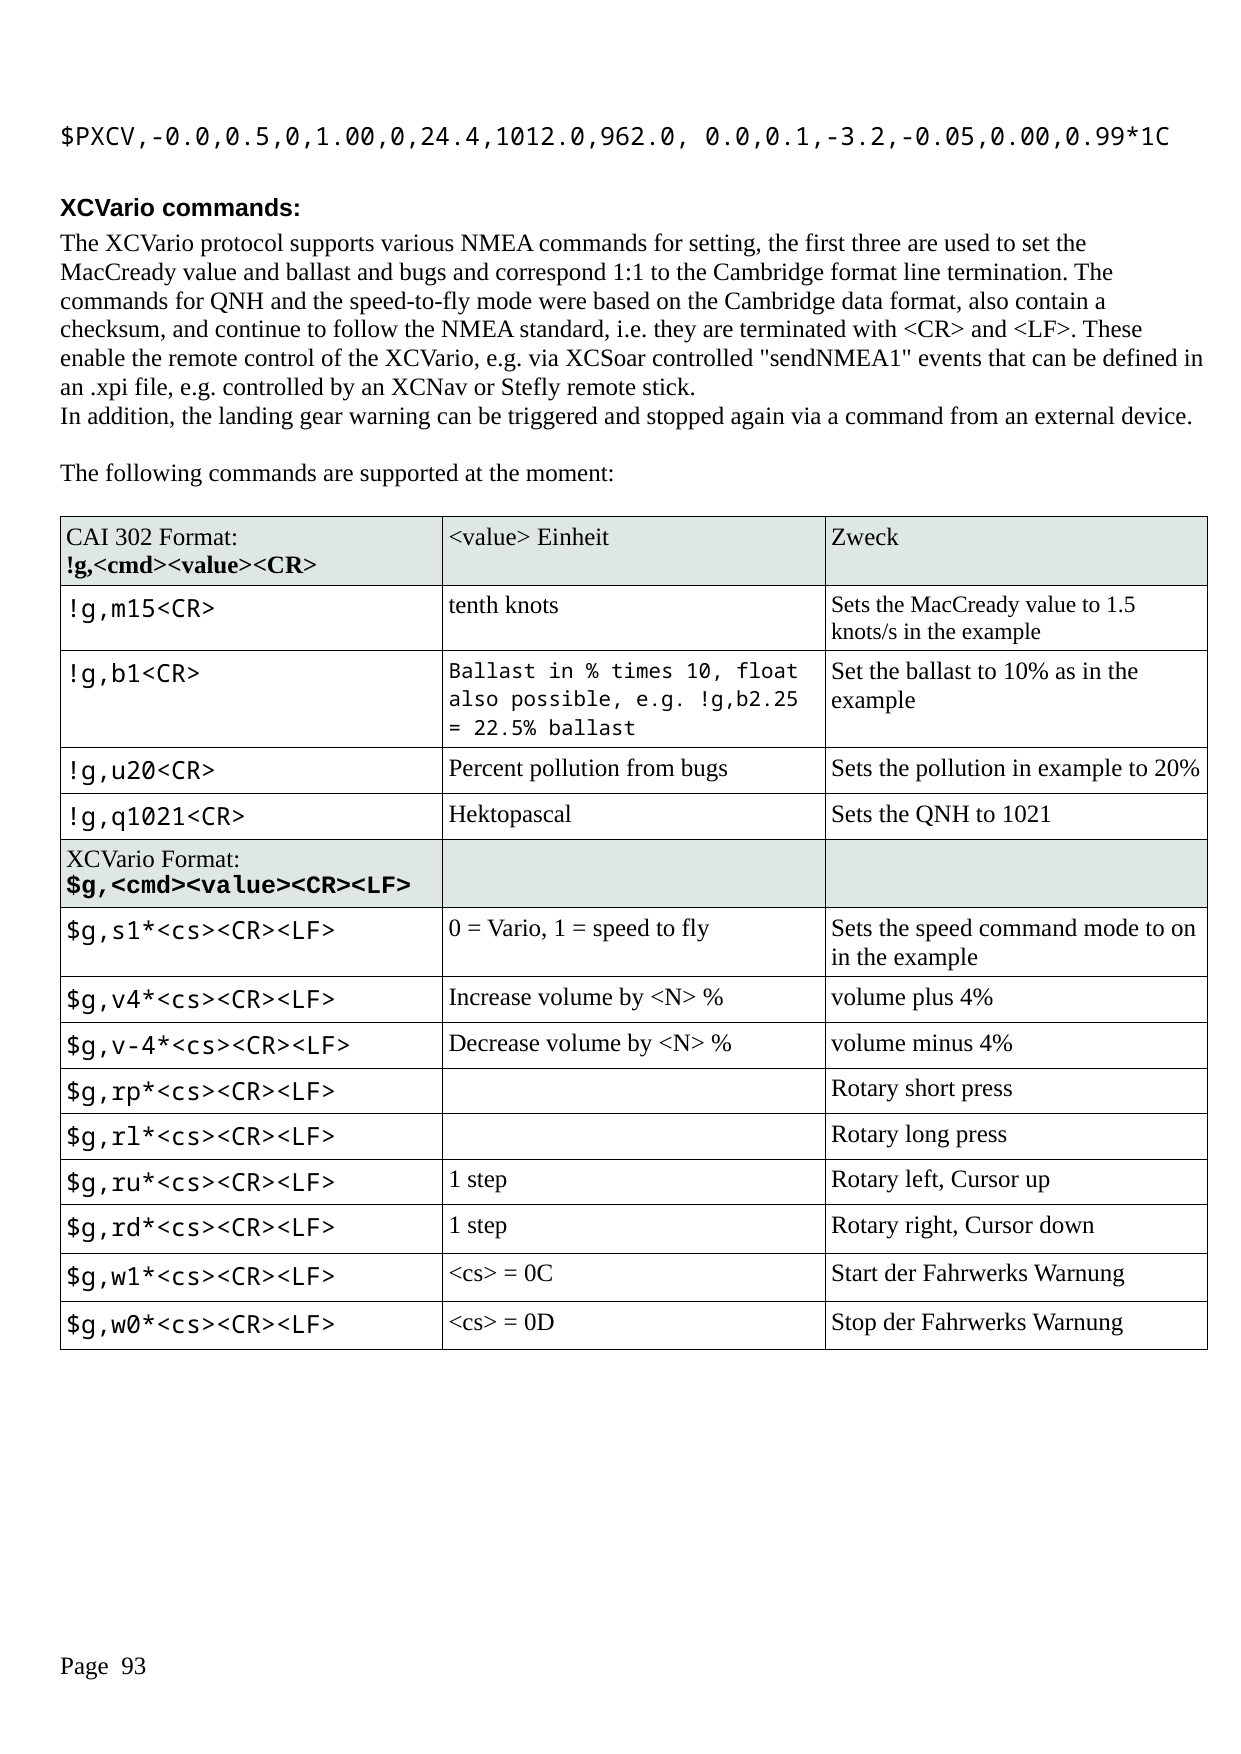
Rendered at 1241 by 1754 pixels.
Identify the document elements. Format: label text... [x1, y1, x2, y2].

table_cell [443, 1114, 825, 1159]
table_cell $g,ru*<cs><CR><LF> [61, 1160, 442, 1204]
table_header <value> Einheit [443, 517, 825, 585]
table_cell !g,b1<CR> [61, 651, 442, 747]
table_cell Decrease volume by <N> % [443, 1023, 825, 1067]
table_cell <cs> = 0D [443, 1302, 825, 1349]
table_cell Sets the MacCready value to 1.5 knots/s in the example [826, 586, 1207, 650]
table_cell 0 = Vario, 1 = speed to fly [443, 908, 825, 976]
table_cell Sets the speed command mode to on in the example [826, 908, 1207, 976]
table_cell !g,u20<CR> [61, 748, 442, 793]
table_cell Sets the pollution in example to 20% [826, 748, 1207, 793]
table_cell volume minus 4% [826, 1023, 1207, 1067]
table_cell !g,m15<CR> [61, 586, 442, 650]
table_cell Rotary left, Cursor up [826, 1160, 1207, 1204]
table_cell Percent pollution from bugs [443, 748, 825, 793]
table_cell Increase volume by <N> % [443, 977, 825, 1022]
table_cell [826, 840, 1207, 907]
subtitle XCVario commands: [60, 193, 1207, 222]
table_header Zweck [826, 517, 1207, 585]
table_cell volume plus 4% [826, 977, 1207, 1022]
table_cell $g,w1*<cs><CR><LF> [61, 1254, 442, 1301]
table_cell Set the ballast to 10% as in the example [826, 651, 1207, 747]
table_cell tenth knots [443, 586, 825, 650]
table_cell XCVario Format: $g,<cmd><value><CR><LF> [61, 840, 442, 907]
table_cell Hektopascal [443, 794, 825, 838]
table_cell Rotary right, Cursor down [826, 1205, 1207, 1252]
table_cell Start der Fahrwerks Warnung [826, 1254, 1207, 1301]
table_cell [443, 1069, 825, 1113]
table_cell [443, 840, 825, 907]
table_cell $g,v-4*<cs><CR><LF> [61, 1023, 442, 1067]
text The XCVario protocol supports various NMEA commands for setting, the first three are used to set the MacCready value and ballast and bugs and correspond 1:1 to the Cambridge format line termination. The commands for QNH and the speed-to-fly mode were based on the Cambridge data format, also contain a checksum, and continue to follow the NMEA standard, i.e. they are terminated with <CR> and <LF>. These enable the remote control of the XCVario, e.g. via XCSoar controlled "sendNMEA1" events that can be defined in an .xpi file, e.g. controlled by an XCNav or Stefly remote stick. [60, 228, 1207, 401]
table_cell Sets the QNH to 1021 [826, 794, 1207, 838]
table_cell $g,rl*<cs><CR><LF> [61, 1114, 442, 1159]
table_cell $g,v4*<cs><CR><LF> [61, 977, 442, 1022]
table_cell $g,rd*<cs><CR><LF> [61, 1205, 442, 1252]
table_cell Rotary long press [826, 1114, 1207, 1159]
table_cell $g,w0*<cs><CR><LF> [61, 1302, 442, 1349]
table_cell Stop der Fahrwerks Warnung [826, 1302, 1207, 1349]
table_cell Ballast in % times 10, float also possible, e.g. !g,b2.25 = 22.5% ballast [443, 651, 825, 747]
table_cell !g,q1021<CR> [61, 794, 442, 838]
table_cell 1 step [443, 1205, 825, 1252]
text The following commands are supported at the moment: [60, 458, 1207, 487]
table_cell Rotary short press [826, 1069, 1207, 1113]
table_cell <cs> = 0C [443, 1254, 825, 1301]
text In addition, the landing gear warning can be triggered and stopped again via a command from an external device. [60, 401, 1207, 429]
table_cell $g,s1*<cs><CR><LF> [61, 908, 442, 976]
table_header CAI 302 Format: !g,<cmd><value><CR> [61, 517, 442, 585]
table_cell 1 step [443, 1160, 825, 1204]
table_cell $g,rp*<cs><CR><LF> [61, 1069, 442, 1113]
text $PXCV,-0.0,0.5,0,1.00,0,24.4,1012.0,962.0, 0.0,0.1,-3.2,-0.05,0.00,0.99*1C [60, 118, 1207, 152]
